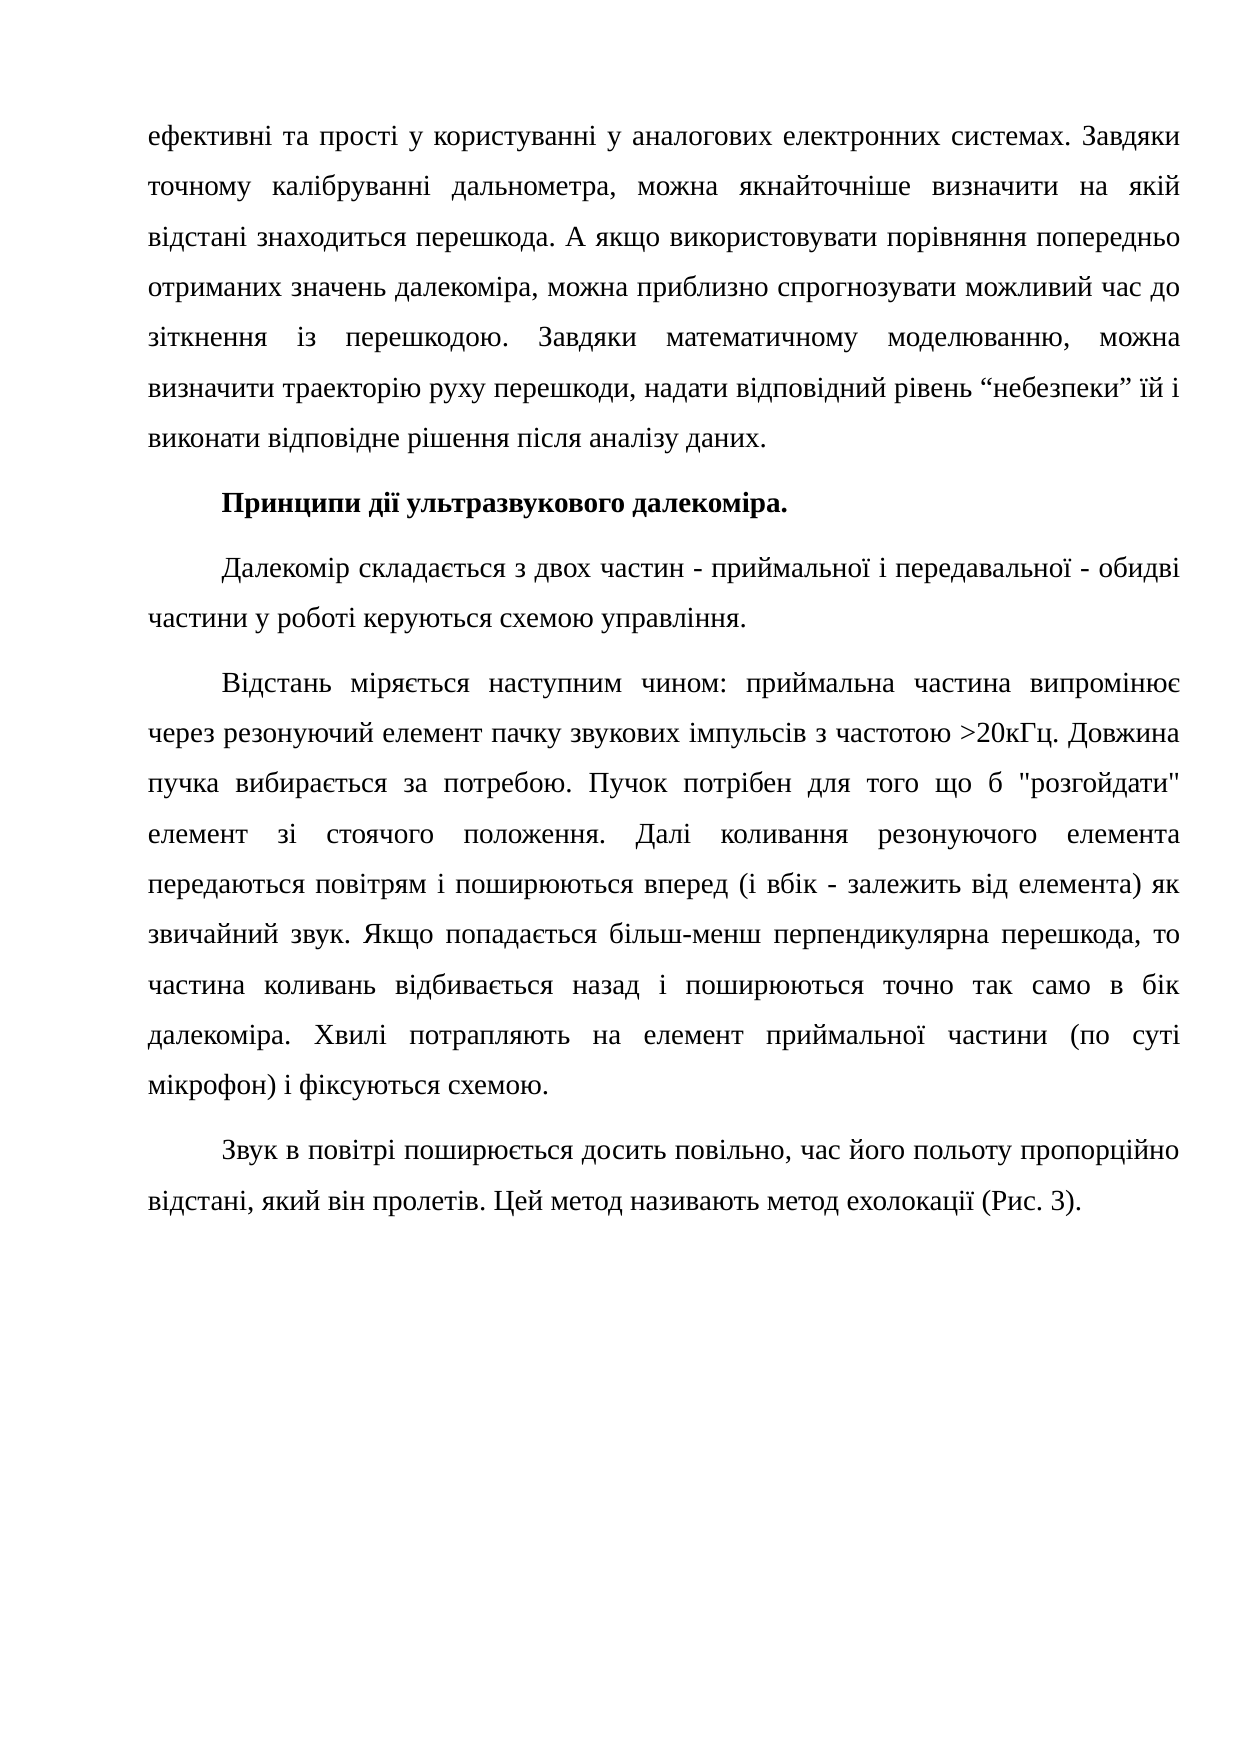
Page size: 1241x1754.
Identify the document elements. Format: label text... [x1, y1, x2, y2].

text Далекомір складається з двох частин - приймальної і передавальної - обидві частини у роботі керуються схемою управління. [148, 550, 1181, 634]
text Принципи дії ультразвукового далекоміра. [148, 485, 1181, 518]
text ефективні та прості у користуванні у аналогових електронних системах. Завдяки точному калібруванні дальнометра, можна якнайточніше визначити на якій відстані знаходиться перешкода. А якщо використовувати порівняння попередньо отриманих значень далекоміра, можна приблизно спрогнозувати можливий час до зіткнення із перешкодою. Завдяки математичному моделюванню, можна визначити траекторію руху перешкоди, надати відповідний рівень “небезпеки” їй і виконати відповідне рішення після аналізу даних. [148, 118, 1181, 453]
text Відстань міряється наступним чином: приймальна частина випромінює через резонуючий елемент пачку звукових імпульсів з частотою >20кГц. Довжина пучка вибирається за потребою. Пучок потрібен для того що б "розгойдати" елемент зі стоячого положення. Далі коливання резонуючого елемента передаються повітрям і поширюються вперед (і вбік - залежить від елемента) як звичайний звук. Якщо попадається більш-менш перпендикулярна перешкода, то частина коливань відбивається назад і поширюються точно так само в бік далекоміра. Хвилі потрапляють на елемент приймальної частини (по суті мікрофон) і фіксуються схемою. [148, 665, 1181, 1101]
text Звук в повітрі поширюється досить повільно, час його польоту пропорційно відстані, який він пролетів. Цей метод називають метод ехолокації (Рис. 3). [148, 1132, 1181, 1216]
